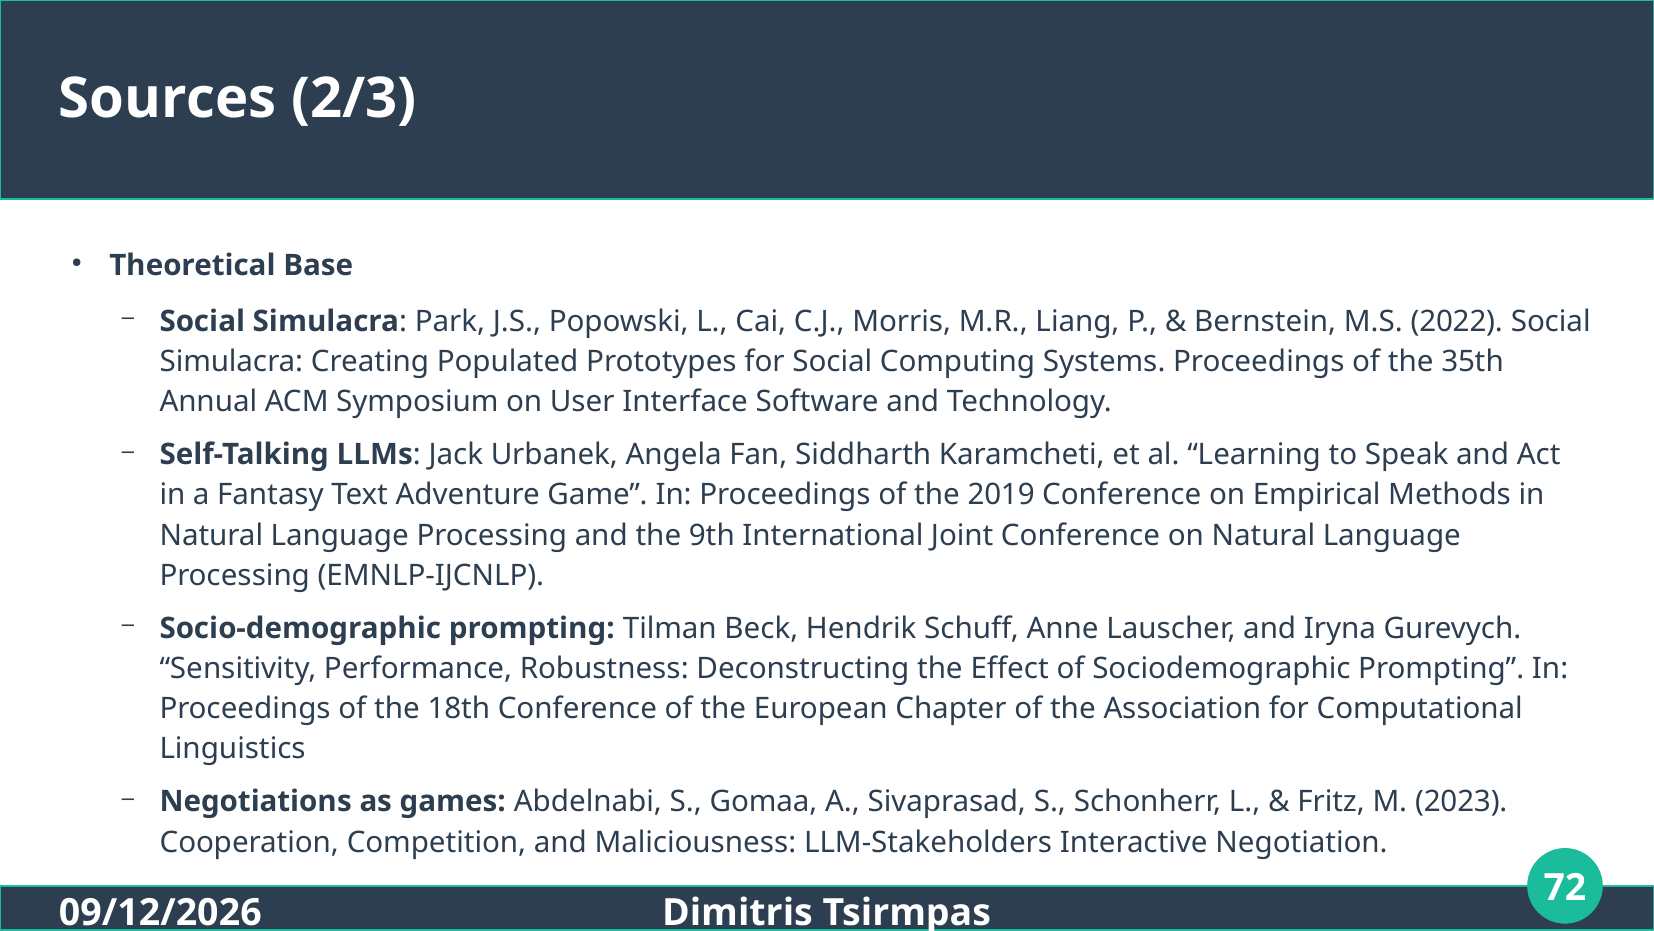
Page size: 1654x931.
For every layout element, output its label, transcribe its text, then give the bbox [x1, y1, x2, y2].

list Theoretical Base Social Simulacra: Park, J.S., Popowski, L., Cai, C.J., Morris, M.R., Liang, P., & Bernstein, M.S. (2022). Social Simulacra: Creating Populated Prototypes for Social Computing Systems. Proceedings of the 35th Annual ACM Symposium on User Interface Software and Technology. Self-Talking LLMs: Jack Urbanek, Angela Fan, Siddharth Karamcheti, et al. “Learning to Speak and Act in a Fantasy Text Adventure Game”. In: Proceedings of the 2019 Conference on Empirical Methods in Natural Language Processing and the 9th International Joint Conference on Natural Language Processing (EMNLP-IJCNLP). Socio-demographic prompting: Tilman Beck, Hendrik Schuff, Anne Lauscher, and Iryna Gurevych. “Sensitivity, Performance, Robustness: Deconstructing the Effect of Sociodemographic Prompting”. In: Proceedings of the 18th Conference of the European Chapter of the Association for Computational Linguistics Negotiations as games: Abdelnabi, S., Gomaa, A., Sivaprasad, S., Schonherr, L., & Fritz, M. (2023). Cooperation, Competition, and Maliciousness: LLM-Stakeholders Interactive Negotiation. [59, 243, 1595, 864]
title Sources (2/3) [59, 37, 1595, 155]
